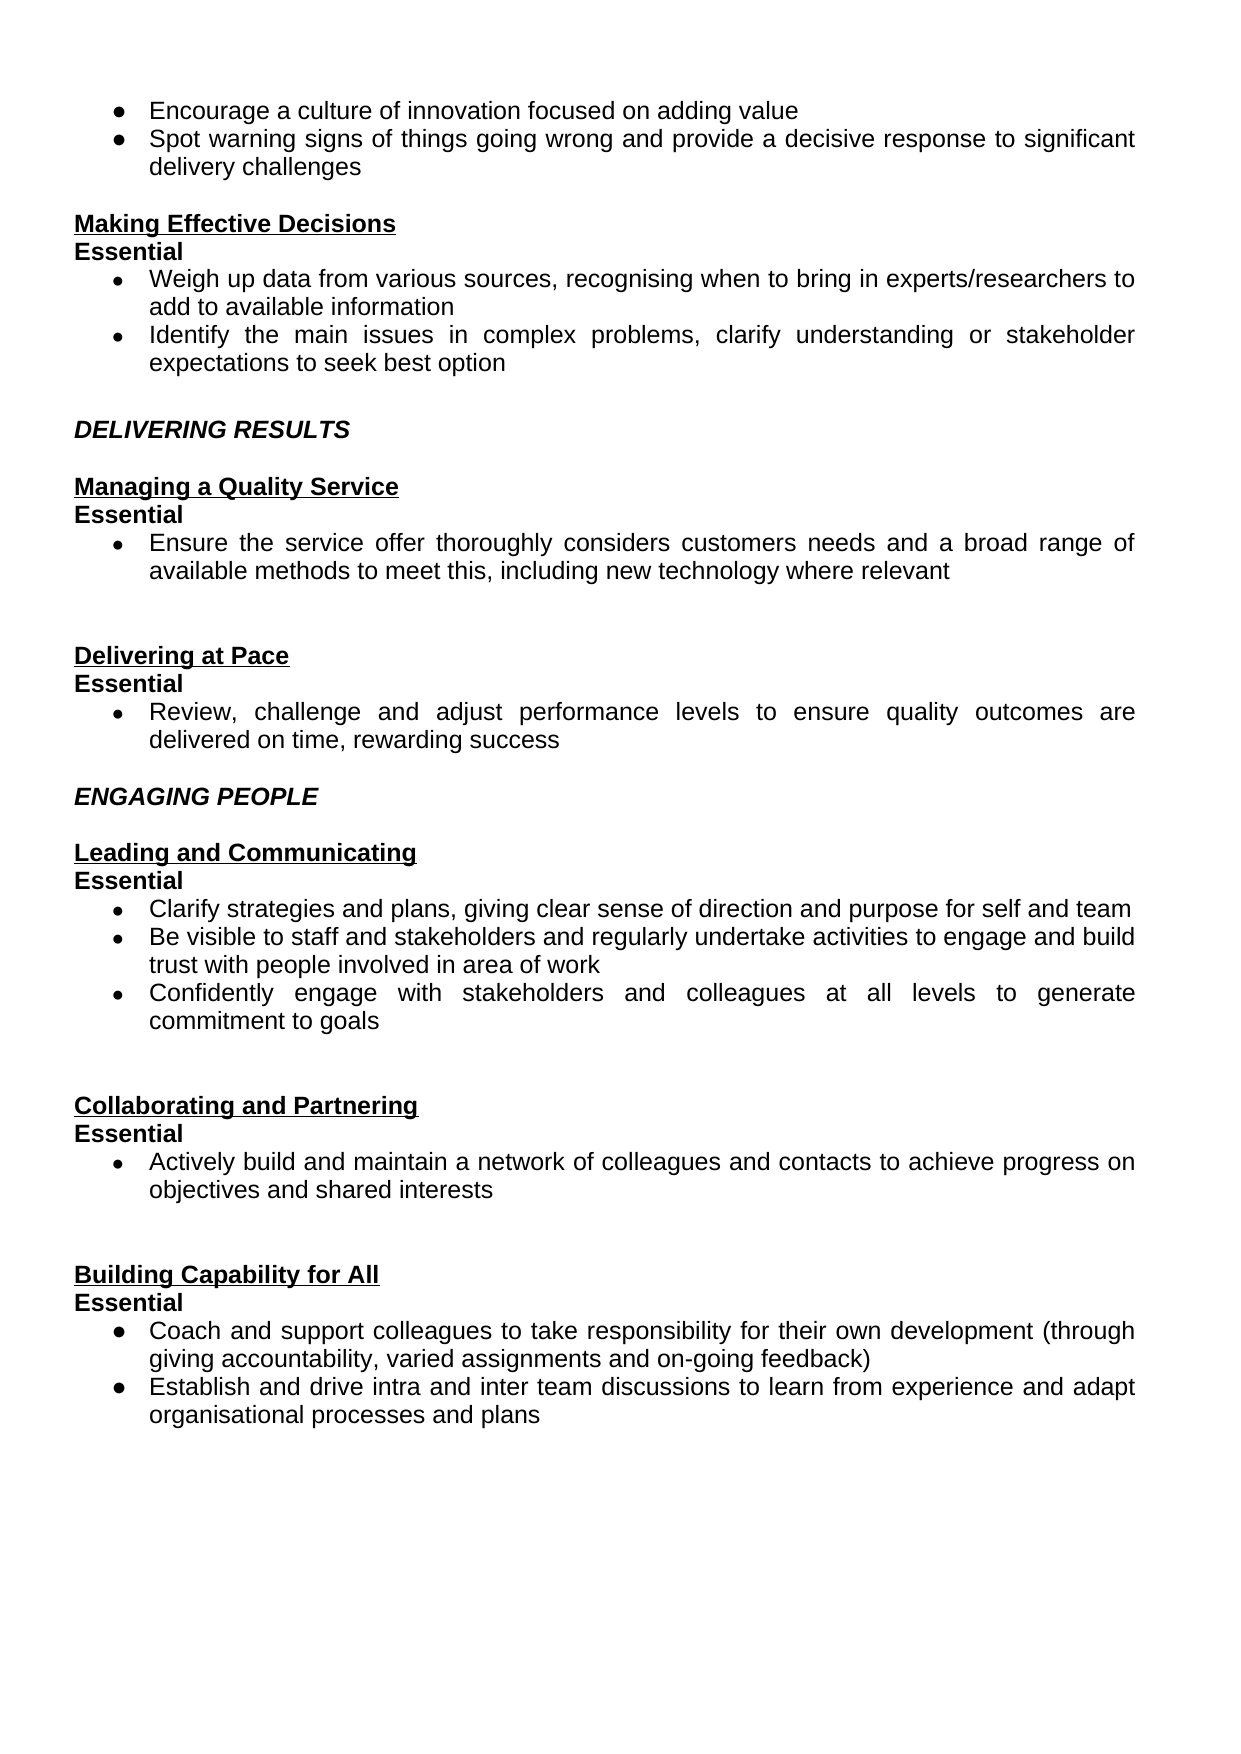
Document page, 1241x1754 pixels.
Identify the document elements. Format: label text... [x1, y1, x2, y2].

text Delivering at Pace [74, 642, 1137, 670]
text ENGAGING PEOPLE [74, 782, 1137, 810]
text Making Effective Decisions [74, 209, 1137, 237]
list Encourage a culture of innovation focused on adding value [111, 97, 1137, 125]
text Managing a Quality Service [74, 473, 1137, 501]
list Ensure the service offer thoroughly considers customers needs and a broad range of available methods to meet this, including new technology where relevant [111, 528, 1137, 584]
text Essential [74, 867, 1137, 895]
text Collaborating and Partnering [74, 1092, 1137, 1120]
list Coach and support colleagues to take responsibility for their own development (through giving accountability, varied assignments and on-going feedback) [111, 1317, 1137, 1373]
list Spot warning signs of things going wrong and provide a decisive response to significant delivery challenges [111, 125, 1137, 181]
list Confidently engage with stakeholders and colleagues at all levels to generate commitment to goals [111, 978, 1137, 1034]
list Weigh up data from various sources, recognising when to bring in experts/researchers to add to available information [111, 265, 1137, 321]
list Be visible to staff and stakeholders and regularly undertake activities to engage and build trust with people involved in area of work [111, 923, 1137, 978]
list Clarify strategies and plans, giving clear sense of direction and purpose for self and team [111, 895, 1137, 923]
text Essential [74, 237, 1137, 265]
list Identify the main issues in complex problems, clarify understanding or stakeholder expectations to seek best option [111, 321, 1137, 377]
list Review, challenge and adjust performance levels to ensure quality outcomes are delivered on time, rewarding success [111, 698, 1137, 753]
list Actively build and maintain a network of colleagues and contacts to achieve progress on objectives and shared interests [111, 1148, 1137, 1203]
text Leading and Communicating [74, 839, 1137, 867]
text Essential [74, 1289, 1137, 1317]
text Essential [74, 1120, 1137, 1148]
text Building Capability for All [74, 1261, 1137, 1289]
list Establish and drive intra and inter team discussions to learn from experience and adapt organisational processes and plans [111, 1373, 1137, 1428]
text Essential [74, 670, 1137, 698]
text DELIVERING RESULTS [74, 416, 1137, 444]
text Essential [74, 501, 1137, 528]
